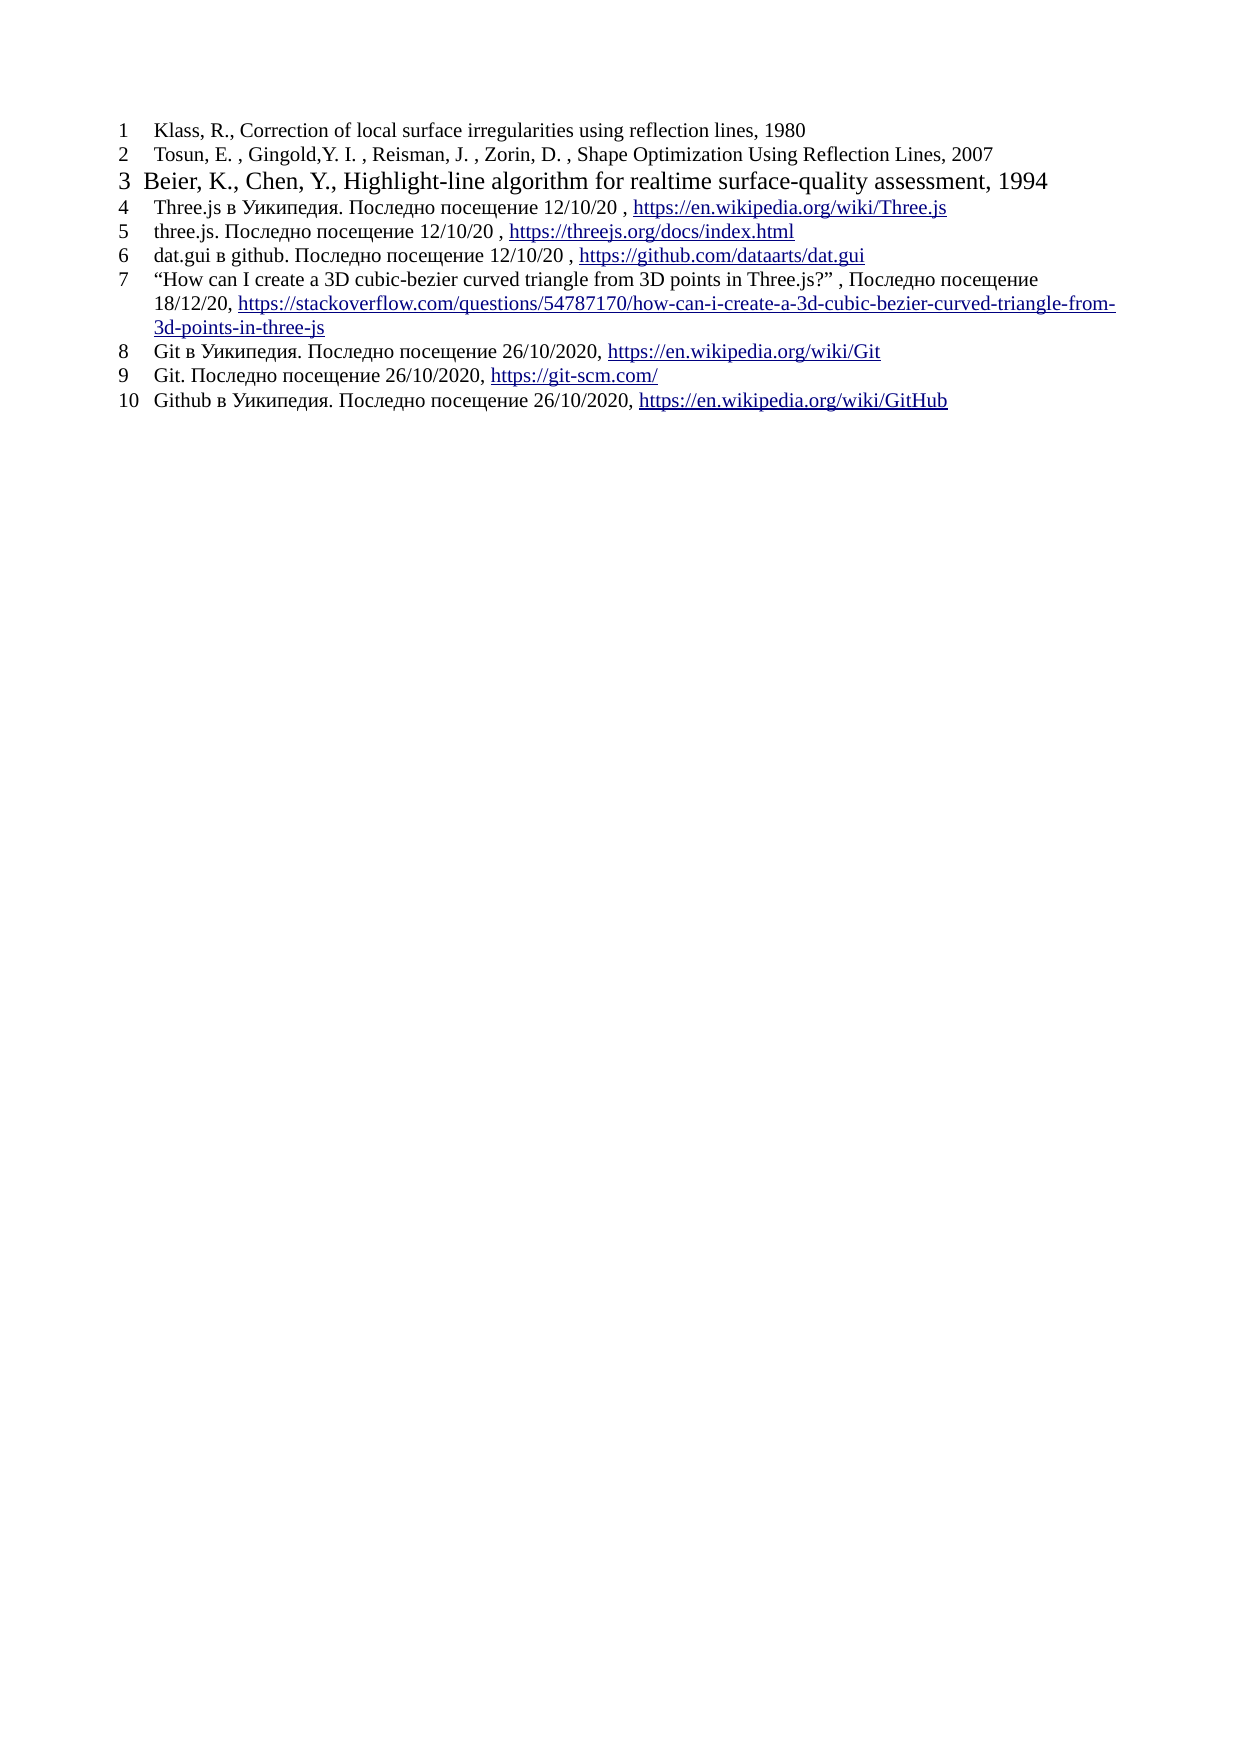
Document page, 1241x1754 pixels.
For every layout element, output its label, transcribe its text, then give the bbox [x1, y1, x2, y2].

text Tosun, E. , Gingold,Y. I. , Reisman, J. , Zorin, D. , Shape Optimization Using Reflection Lines, 2007 [118, 142, 1122, 166]
list three.js. Последно посещение 12/10/20 , https://threejs.org/docs/index.html [118, 219, 1122, 243]
list dat.gui в github. Последно посещение 12/10/20 , https://github.com/dataarts/dat.gui [118, 243, 1122, 267]
text Git. Последно посещение 26/10/2020, https://git-scm.com/ [118, 363, 1122, 387]
text Beier, K., Chen, Y., Highlight-line algorithm for realtime surface-quality assessment, 1994 [118, 166, 1122, 195]
text Git в Уикипедия. Последно посещение 26/10/2020, https://en.wikipedia.org/wiki/Git [118, 339, 1122, 363]
text Klass, R., Correction of local surface irregularities using reflection lines, 1980 [118, 118, 1122, 142]
text Github в Уикипедия. Последно посещение 26/10/2020, https://en.wikipedia.org/wiki/GitHub [118, 387, 1122, 412]
list Three.js в Уикипедия. Последно посещение 12/10/20 , https://en.wikipedia.org/wiki/Three.js [118, 195, 1122, 219]
text “How can I create a 3D cubic-bezier curved triangle from 3D points in Three.js?” , Последно посещение 18/12/20, https://stackoverflow.com/questions/54787170/how-can-i-create-a-3d-cubic-bezier-curved-triangle-from-3d-points-in-three-js [118, 267, 1122, 339]
